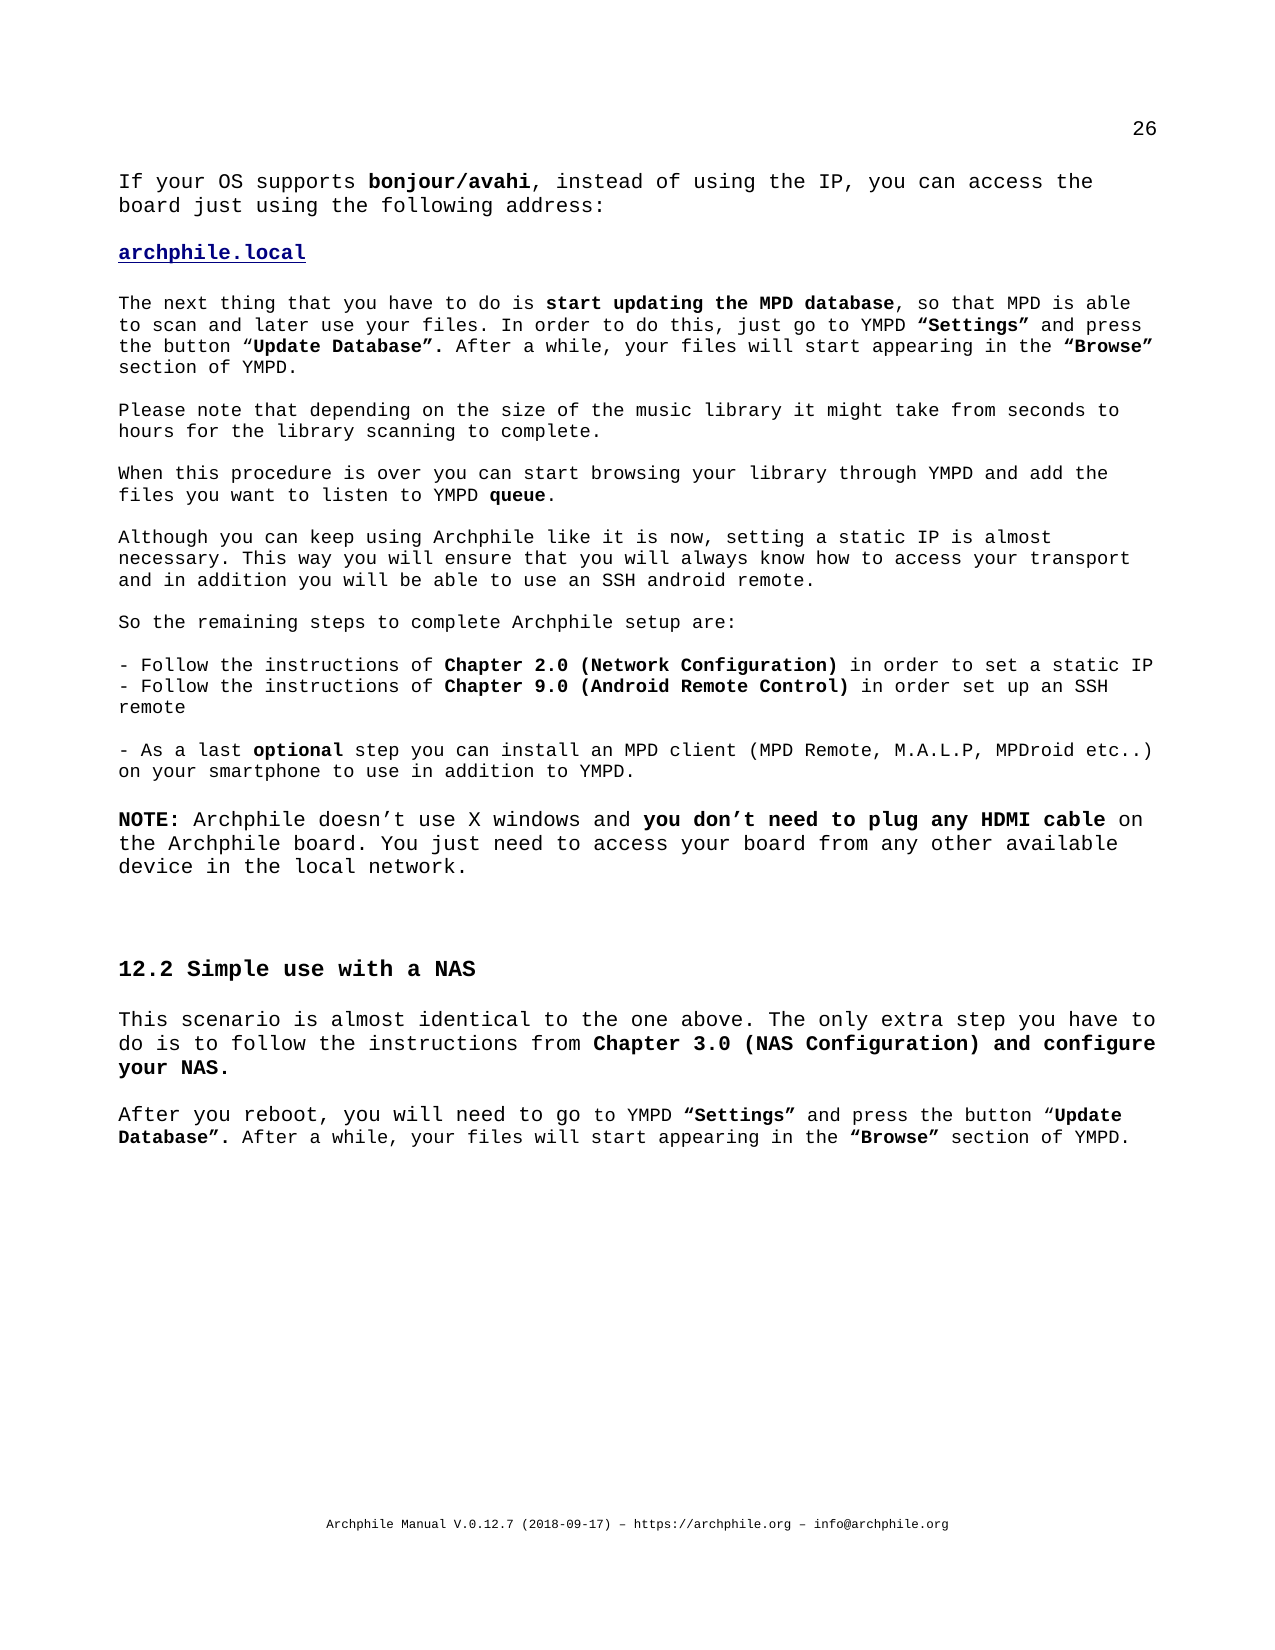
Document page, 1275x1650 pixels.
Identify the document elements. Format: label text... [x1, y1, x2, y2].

text - As a last optional step you can install an MPD client (MPD Remote, M.A.L.P, MPDroid etc..) on your smartphone to use in addition to YMPD. [118, 740, 1157, 783]
text NOTE: Archphile doesn’t use X windows and you don’t need to plug any HDMI cable on the Archphile board. You just need to access your board from any other available device in the local network. [118, 809, 1157, 880]
text If your OS supports bonjour/avahi, instead of using the IP, you can access the board just using the following address: [118, 171, 1157, 218]
text archphile.local [118, 242, 1157, 266]
text 12.2 Simple use with a NAS [118, 958, 1157, 983]
text After you reboot, you will need to go to YMPD “Settings” and press the button “Update Database”. After a while, your files will start appearing in the “Browse” section of YMPD. [118, 1104, 1157, 1149]
text This scenario is almost identical to the one above. The only extra step you have to do is to follow the instructions from Chapter 3.0 (NAS Configuration) and configure your NAS. [118, 1009, 1157, 1080]
text So the remaining steps to complete Archphile setup are: [118, 613, 1157, 634]
text - Follow the instructions of Chapter 9.0 (Android Remote Control) in order set up an SSH remote [118, 677, 1157, 719]
text When this procedure is over you can start browsing your library through YMPD and add the files you want to listen to YMPD queue. [118, 464, 1157, 507]
text Although you can keep using Archphile like it is now, setting a static IP is almost necessary. This way you will ensure that you will always know how to access your transport and in addition you will be able to use an SSH android remote. [118, 528, 1157, 592]
text Please note that depending on the size of the music library it might take from seconds to hours for the library scanning to complete. [118, 400, 1157, 443]
text - Follow the instructions of Chapter 2.0 (Network Configuration) in order to set a static IP [118, 655, 1157, 677]
text The next thing that you have to do is start updating the MPD database, so that MPD is able to scan and later use your files. In order to do this, just go to YMPD “Settings” and press the button “Update Database”. After a while, your files will start appearing in the “Browse” section of YMPD. [118, 294, 1157, 379]
